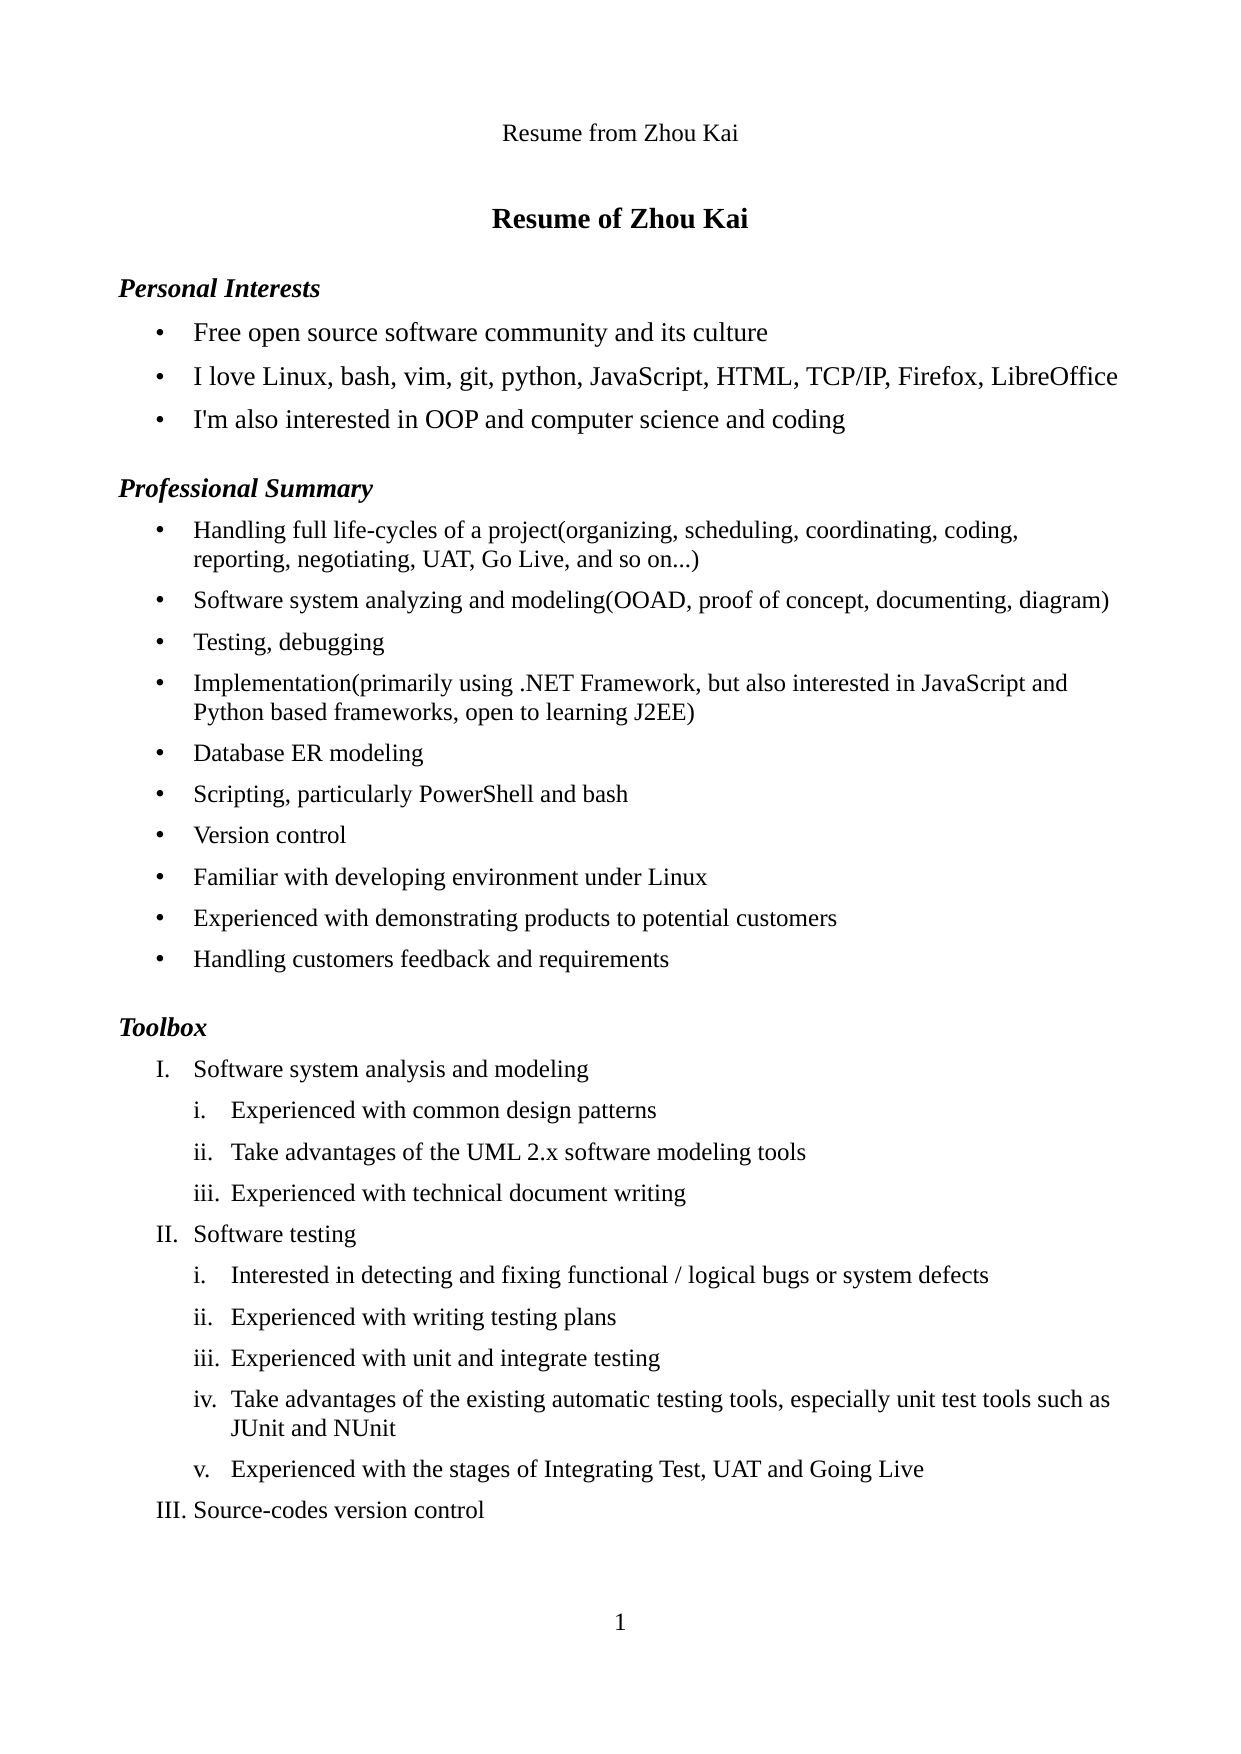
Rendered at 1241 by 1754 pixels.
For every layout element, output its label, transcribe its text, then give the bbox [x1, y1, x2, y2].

subtitle Professional Summary [118, 472, 1122, 503]
list Implementation(primarily using .NET Framework, but also interested in JavaScript and Python based frameworks, open to learning J2EE) [156, 668, 1122, 726]
list Take advantages of the UML 2.x software modeling tools [193, 1137, 1122, 1166]
title Resume of Zhou Kai [118, 201, 1122, 235]
list Software system analyzing and modeling(OOAD, proof of concept, documenting, diagram) [156, 586, 1122, 614]
list Experienced with common design patterns [193, 1096, 1122, 1124]
list Version control [156, 821, 1122, 849]
list Handling customers feedback and requirements [156, 944, 1122, 973]
list Software system analysis and modeling [156, 1054, 1122, 1083]
list Familiar with developing environment under Linux [156, 862, 1122, 891]
list Interested in detecting and fixing functional / logical bugs or system defects [193, 1261, 1122, 1289]
list I love Linux, bash, vim, git, python, JavaScript, HTML, TCP/IP, Firefox, LibreOffice [156, 360, 1122, 391]
list Experienced with technical document writing [193, 1178, 1122, 1207]
list Take advantages of the existing automatic testing tools, especially unit test tools such as JUnit and NUnit [193, 1384, 1122, 1442]
list Software testing [156, 1219, 1122, 1248]
list Handling full life-cycles of a project(organizing, scheduling, coordinating, coding, reporting, negotiating, UAT, Go Live, and so on...) [156, 516, 1122, 573]
list Source-codes version control [156, 1496, 1122, 1524]
list Database ER modeling [156, 738, 1122, 767]
list Free open source software community and its culture [156, 316, 1122, 347]
list Experienced with the stages of Integrating Test, UAT and Going Live [193, 1454, 1122, 1483]
subtitle Personal Interests [118, 272, 1122, 303]
list Testing, debugging [156, 627, 1122, 656]
list Experienced with demonstrating products to potential customers [156, 903, 1122, 932]
subtitle Toolbox [118, 1011, 1122, 1042]
list Scripting, particularly PowerShell and bash [156, 779, 1122, 808]
list I'm also interested in OOP and computer science and coding [156, 403, 1122, 434]
list Experienced with writing testing plans [193, 1302, 1122, 1331]
list Experienced with unit and integrate testing [193, 1343, 1122, 1372]
